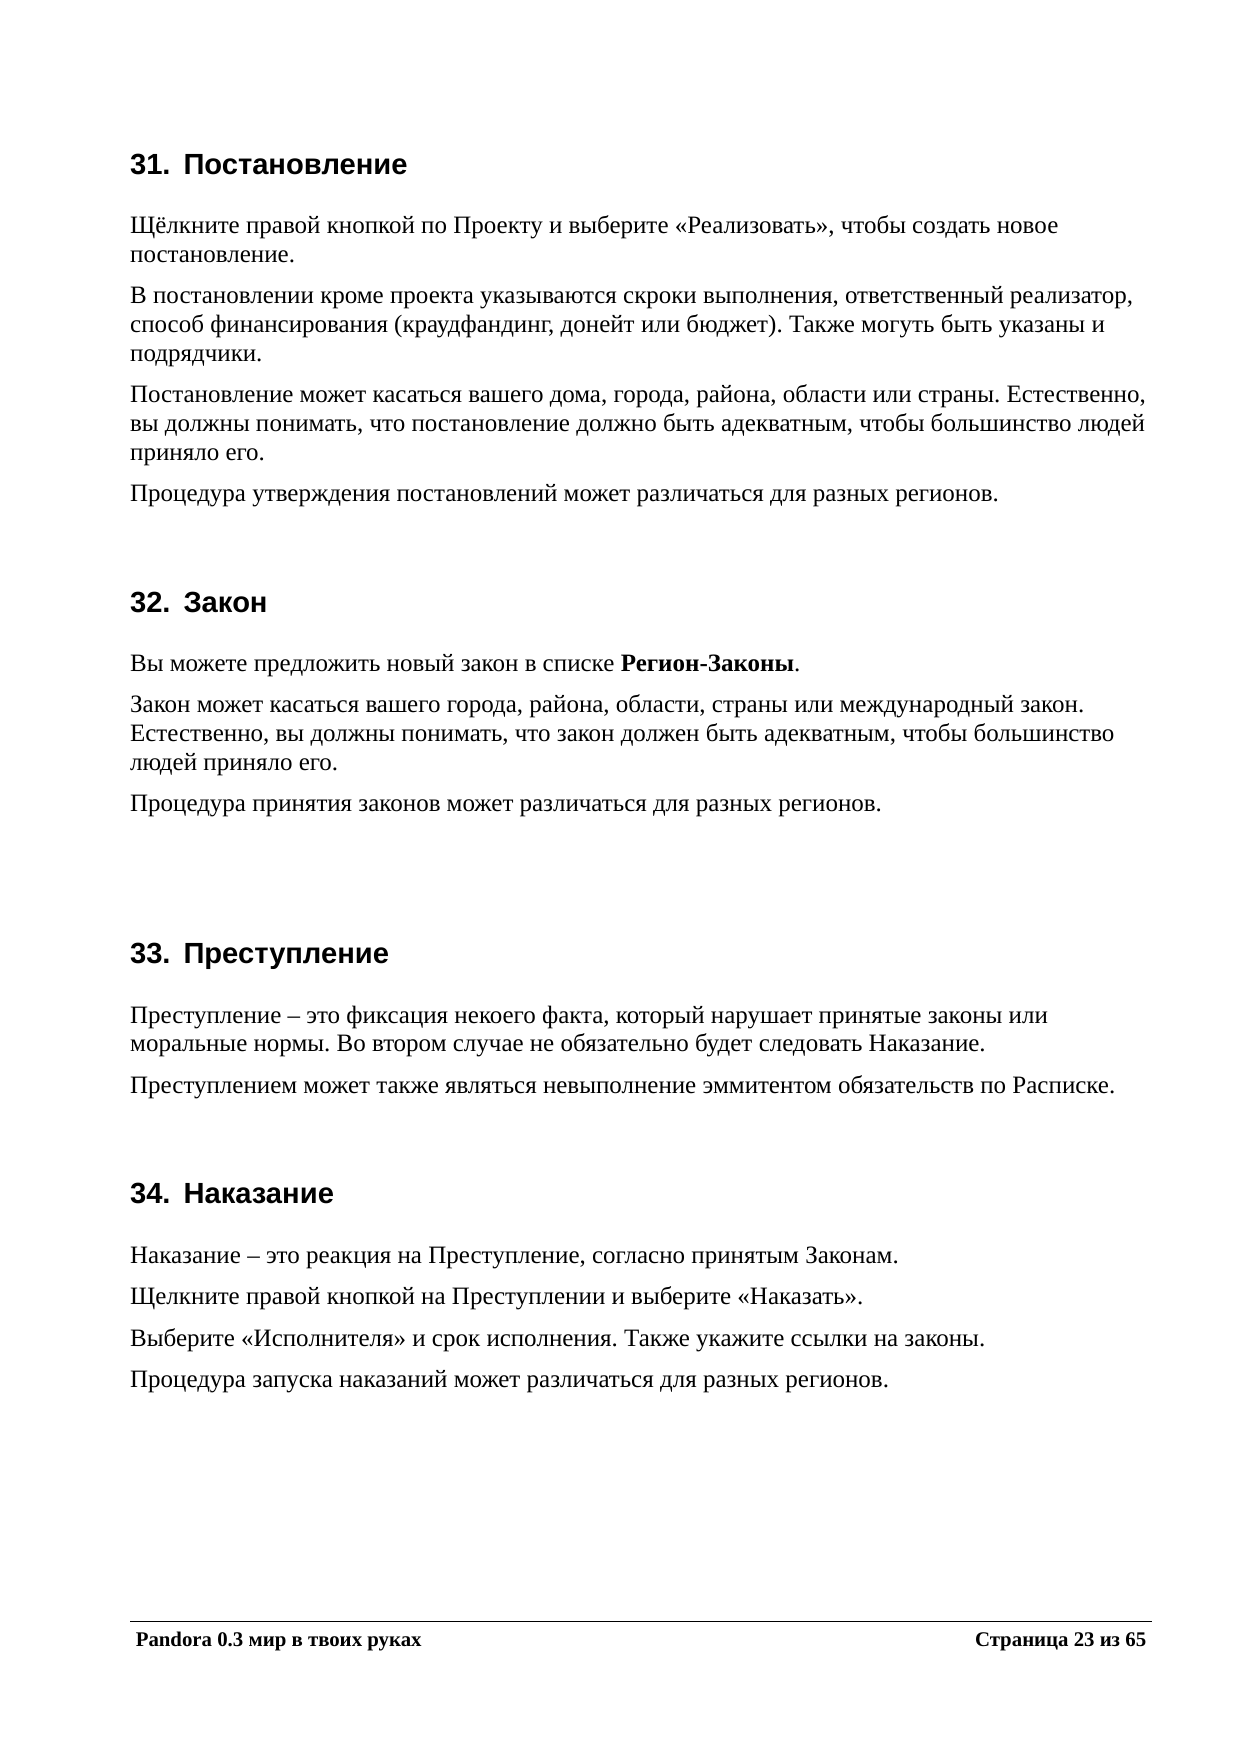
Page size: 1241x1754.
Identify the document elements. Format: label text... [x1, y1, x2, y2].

text Щелкните правой кнопкой на Преступлении и выберите «Наказать». [130, 1281, 1152, 1310]
subtitle Постановление [130, 147, 1152, 180]
text Закон может касаться вашего города, района, области, страны или международный закон. Естественно, вы должны понимать, что закон должен быть адекватным, чтобы большинство людей приняло его. [130, 689, 1152, 776]
text Преступлением может также являться невыполнение эммитентом обязательств по Расписке. [130, 1070, 1152, 1098]
text Преступление – это фиксация некоего факта, который нарушает принятые законы или моральные нормы. Во втором случае не обязательно будет следовать Наказание. [130, 1000, 1152, 1057]
subtitle Преступление [130, 936, 1152, 970]
text Процедура утверждения постановлений может различаться для разных регионов. [130, 478, 1152, 507]
text Процедура принятия законов может различаться для разных регионов. [130, 788, 1152, 817]
text Вы можете предложить новый закон в списке Регион-Законы. [130, 648, 1152, 677]
text В постановлении кроме проекта указываются скроки выполнения, ответственный реализатор, способ финансирования (краудфандинг, донейт или бюджет). Также могуть быть указаны и подрядчики. [130, 280, 1152, 367]
text Наказание – это реакция на Преступление, согласно принятым Законам. [130, 1240, 1152, 1269]
text Постановление может касаться вашего дома, города, района, области или страны. Естественно, вы должны понимать, что постановление должно быть адекватным, чтобы большинство людей приняло его. [130, 379, 1152, 465]
subtitle Закон [130, 584, 1152, 618]
text Щёлкните правой кнопкой по Проекту и выберите «Реализовать», чтобы создать новое постановление. [130, 210, 1152, 268]
text Процедура запуска наказаний может различаться для разных регионов. [130, 1364, 1152, 1393]
subtitle Наказание [130, 1176, 1152, 1210]
text Выберите «Исполнителя» и срок исполнения. Также укажите ссылки на законы. [130, 1323, 1152, 1351]
